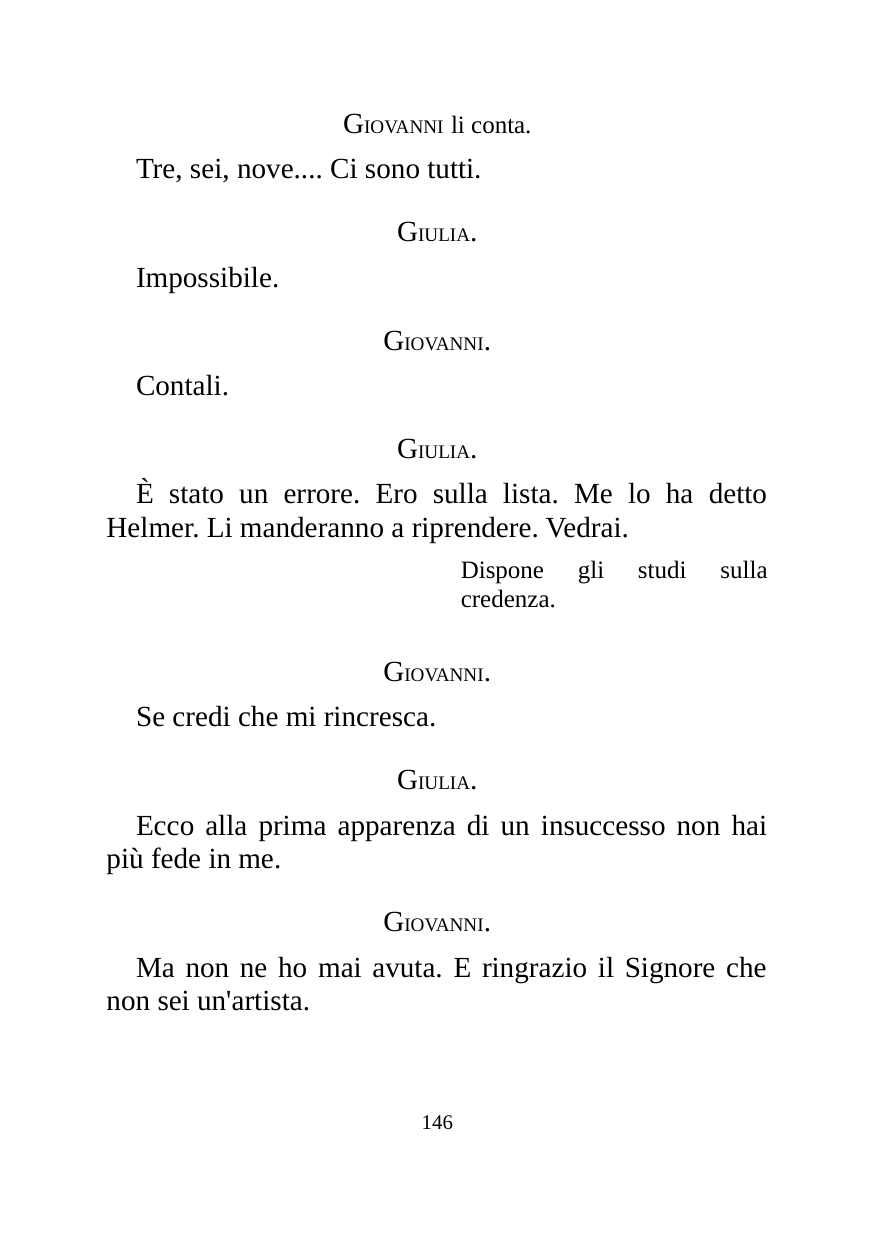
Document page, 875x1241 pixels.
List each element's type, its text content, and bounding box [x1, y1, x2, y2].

text Giovanni li conta. [106, 106, 768, 140]
text Giulia. [106, 214, 768, 248]
text Giulia. [106, 762, 768, 796]
text Giovanni. [106, 904, 768, 938]
text Se credi che mi rincresca. [106, 699, 768, 733]
text Contali. [106, 368, 768, 402]
text Giovanni. [106, 654, 768, 688]
text Tre, sei, nove.... Ci sono tutti. [106, 152, 768, 185]
text Giovanni. [106, 323, 768, 356]
text È stato un errore. Ero sulla lista. Me lo ha detto Helmer. Li manderanno a riprendere. Vedrai. [106, 477, 768, 544]
text Impossibile. [106, 260, 768, 293]
text Ma non ne ho mai avuta. E ringrazio il Signore che non sei un'artista. [106, 950, 768, 1017]
text Giulia. [106, 431, 768, 465]
text Ecco alla prima apparenza di un insuccesso non hai più fede in me. [106, 808, 768, 875]
text Dispone gli studi sulla credenza. [461, 555, 768, 613]
